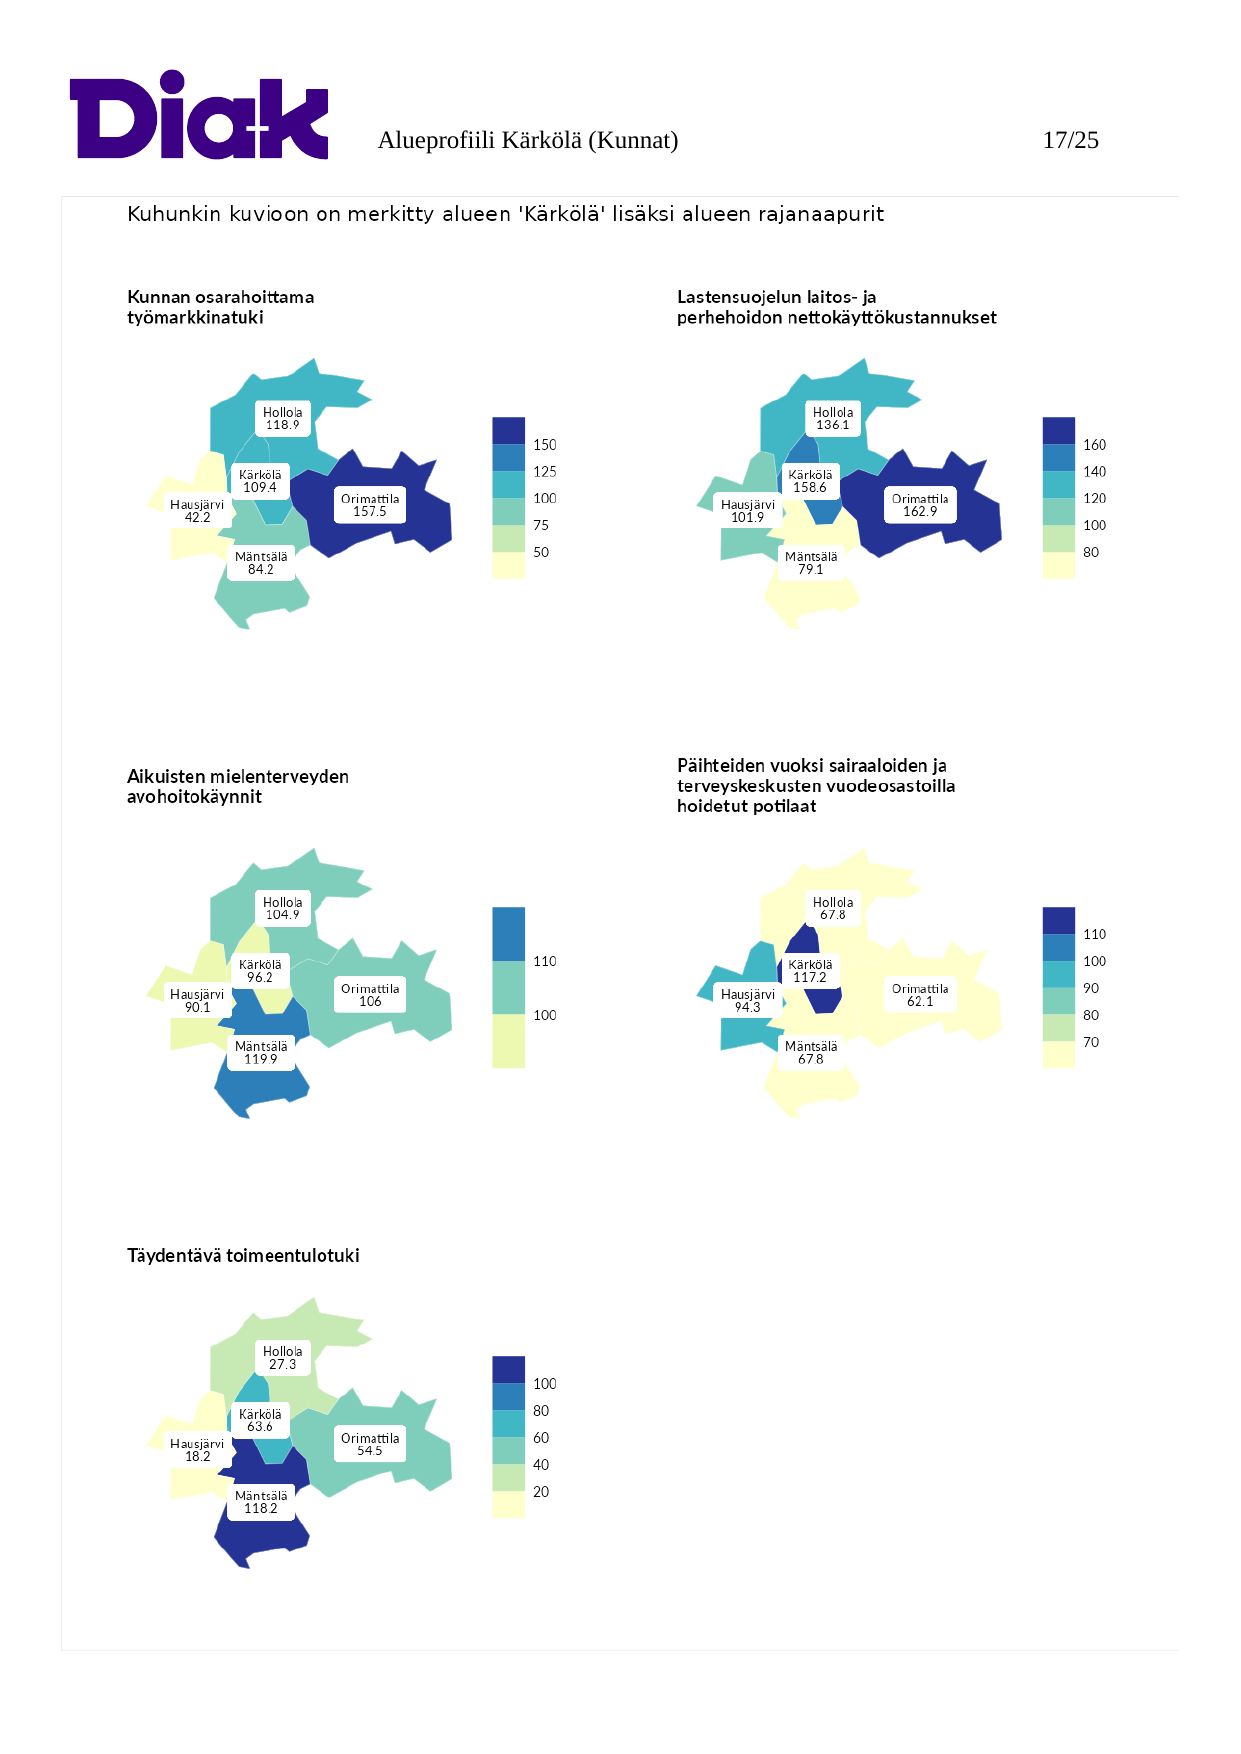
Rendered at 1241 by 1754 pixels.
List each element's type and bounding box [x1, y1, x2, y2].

picture [61, 196, 1179, 1651]
